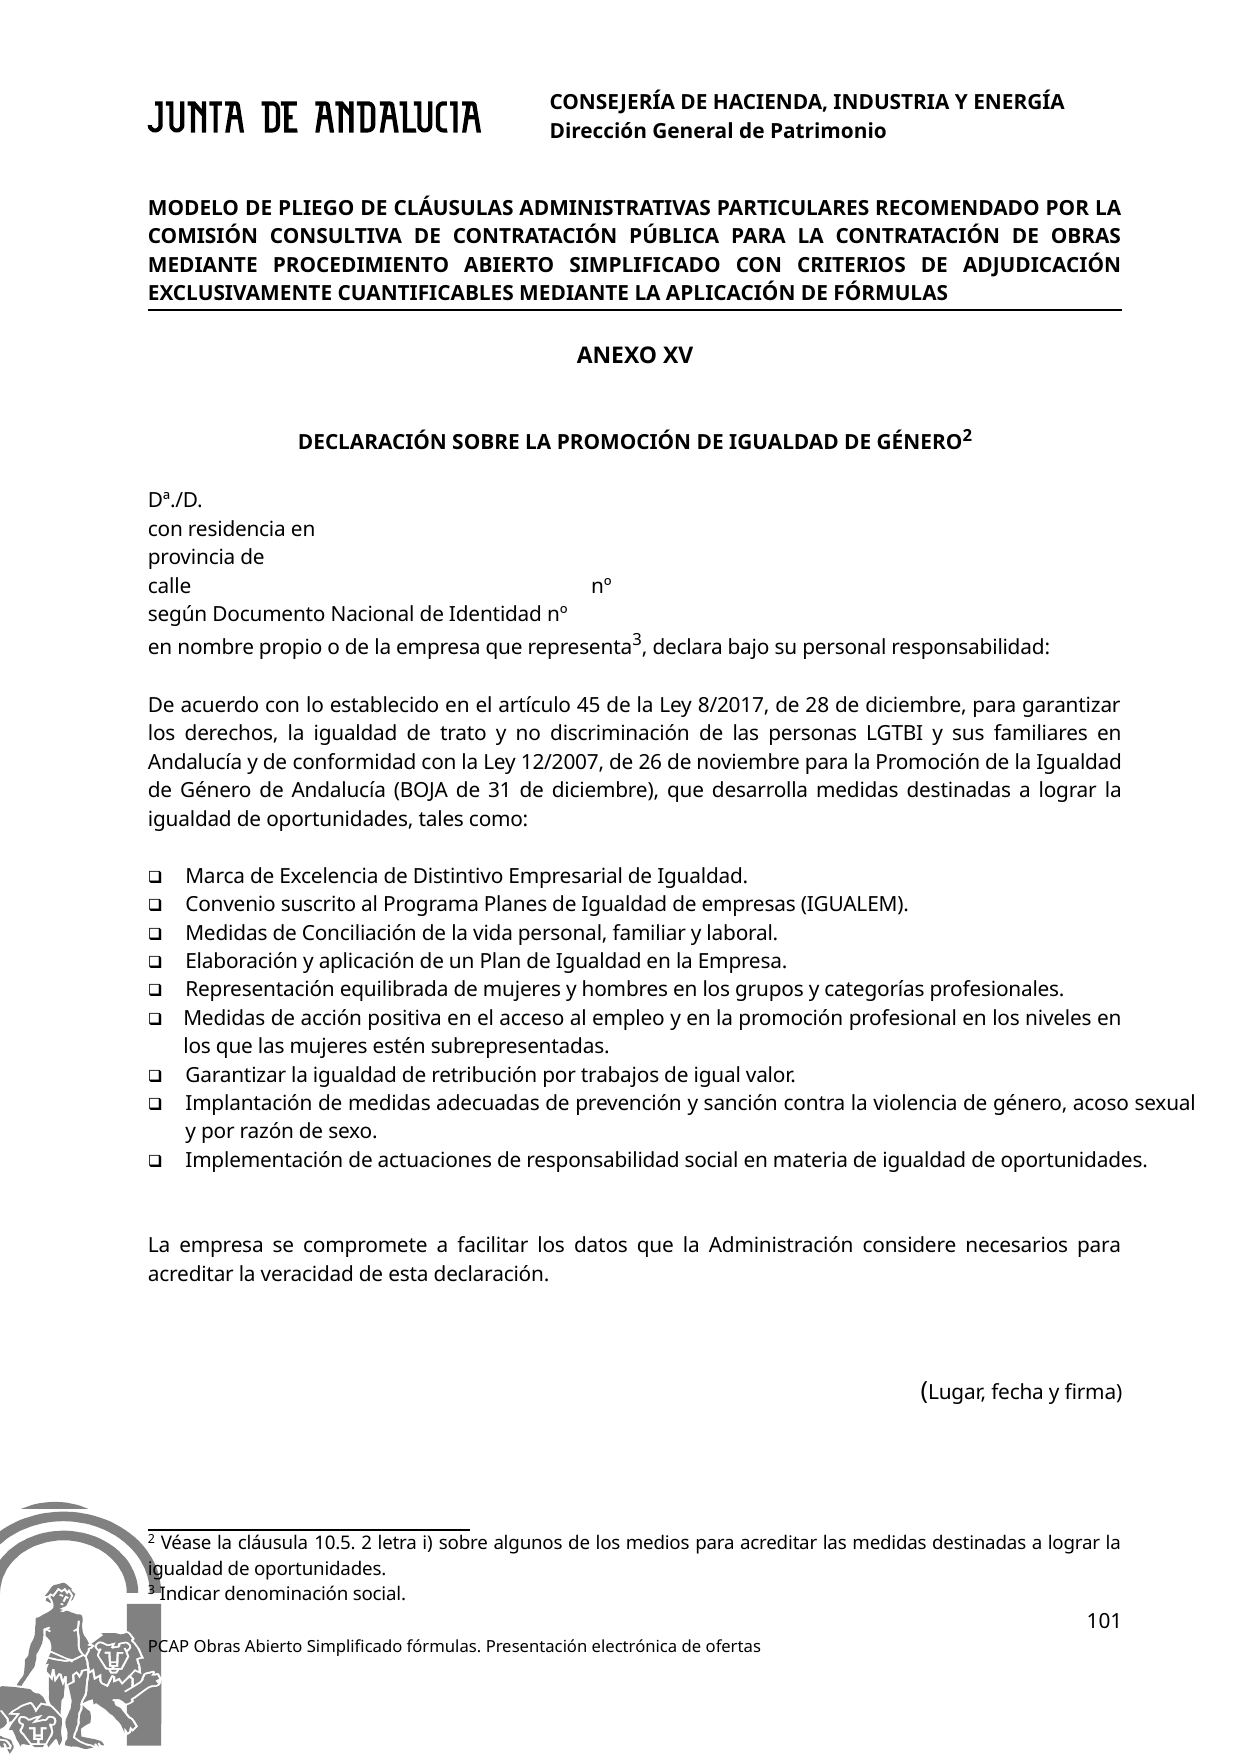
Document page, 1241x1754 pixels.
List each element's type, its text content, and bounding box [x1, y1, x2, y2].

list Marca de Excelencia de Distintivo Empresarial de Igualdad. [148, 861, 1196, 889]
list Medidas de acción positiva en el acceso al empleo y en la promoción profesional en los niveles en los que las mujeres estén subrepresentadas. [148, 1003, 1122, 1060]
text La empresa se compromete a facilitar los datos que la Administración considere necesarios para acreditar la veracidad de esta declaración. [148, 1230, 1122, 1287]
list Representación equilibrada de mujeres y hombres en los grupos y categorías profesionales. [148, 974, 1196, 1003]
text Dª./D. [148, 485, 1196, 514]
text con residencia en [148, 514, 1196, 542]
list Implantación de medidas adecuadas de prevención y sanción contra la violencia de género, acoso sexual y por razón de sexo. [148, 1088, 1196, 1145]
text ANEXO XV [148, 339, 1122, 370]
list Elaboración y aplicación de un Plan de Igualdad en la Empresa. [148, 946, 1196, 974]
list Medidas de Conciliación de la vida personal, familiar y laboral. [148, 918, 1196, 946]
text según Documento Nacional de Identidad nº [148, 599, 1196, 628]
text Indicar denominación social. [166, 1581, 1122, 1606]
text (Lugar, fecha y firma) [148, 1373, 1122, 1407]
list Convenio suscrito al Programa Planes de Igualdad de empresas (IGUALEM). [148, 889, 1196, 918]
text DECLARACIÓN SOBRE LA PROMOCIÓN DE IGUALDAD DE GÉNERO [148, 423, 1122, 457]
text calle nº [148, 571, 1196, 599]
list Implementación de actuaciones de responsabilidad social en materia de igualdad de oportunidades. [148, 1145, 1196, 1173]
text en nombre propio o de la empresa que representa, declara bajo su personal responsabilidad: [148, 628, 1196, 662]
list MODELO DE PLIEGO DE CLÁUSULAS ADMINISTRATIVAS PARTICULARES RECOMENDADO POR LA COMISIÓN CONSULTIVA DE CONTRATACIÓN PÚBLICA PARA LA CONTRATACIÓN DE OBRAS MEDIANTE PROCEDIMIENTO ABIERTO SIMPLIFICADO CON CRITERIOS DE ADJUDICACIÓN EXCLUSIVAMENTE CUANTIFICABLES MEDIANTE LA APLICACIÓN DE FÓRMULAS [148, 193, 1122, 309]
text provincia de [148, 542, 1196, 571]
text Véase la cláusula 10.5. 2 letra i) sobre algunos de los medios para acreditar las medidas destinadas a lograr la igualdad de oportunidades. [166, 1530, 1122, 1581]
list Garantizar la igualdad de retribución por trabajos de igual valor. [148, 1060, 1196, 1088]
text De acuerdo con lo establecido en el artículo 45 de la Ley 8/2017, de 28 de diciembre, para garantizar los derechos, la igualdad de trato y no discriminación de las personas LGTBI y sus familiares en Andalucía y de conformidad con la Ley 12/2007, de 26 de noviembre para la Promoción de la Igualdad de Género de Andalucía (BOJA de 31 de diciembre), que desarrolla medidas destinadas a lograr la igualdad de oportunidades, tales como: [148, 690, 1122, 832]
